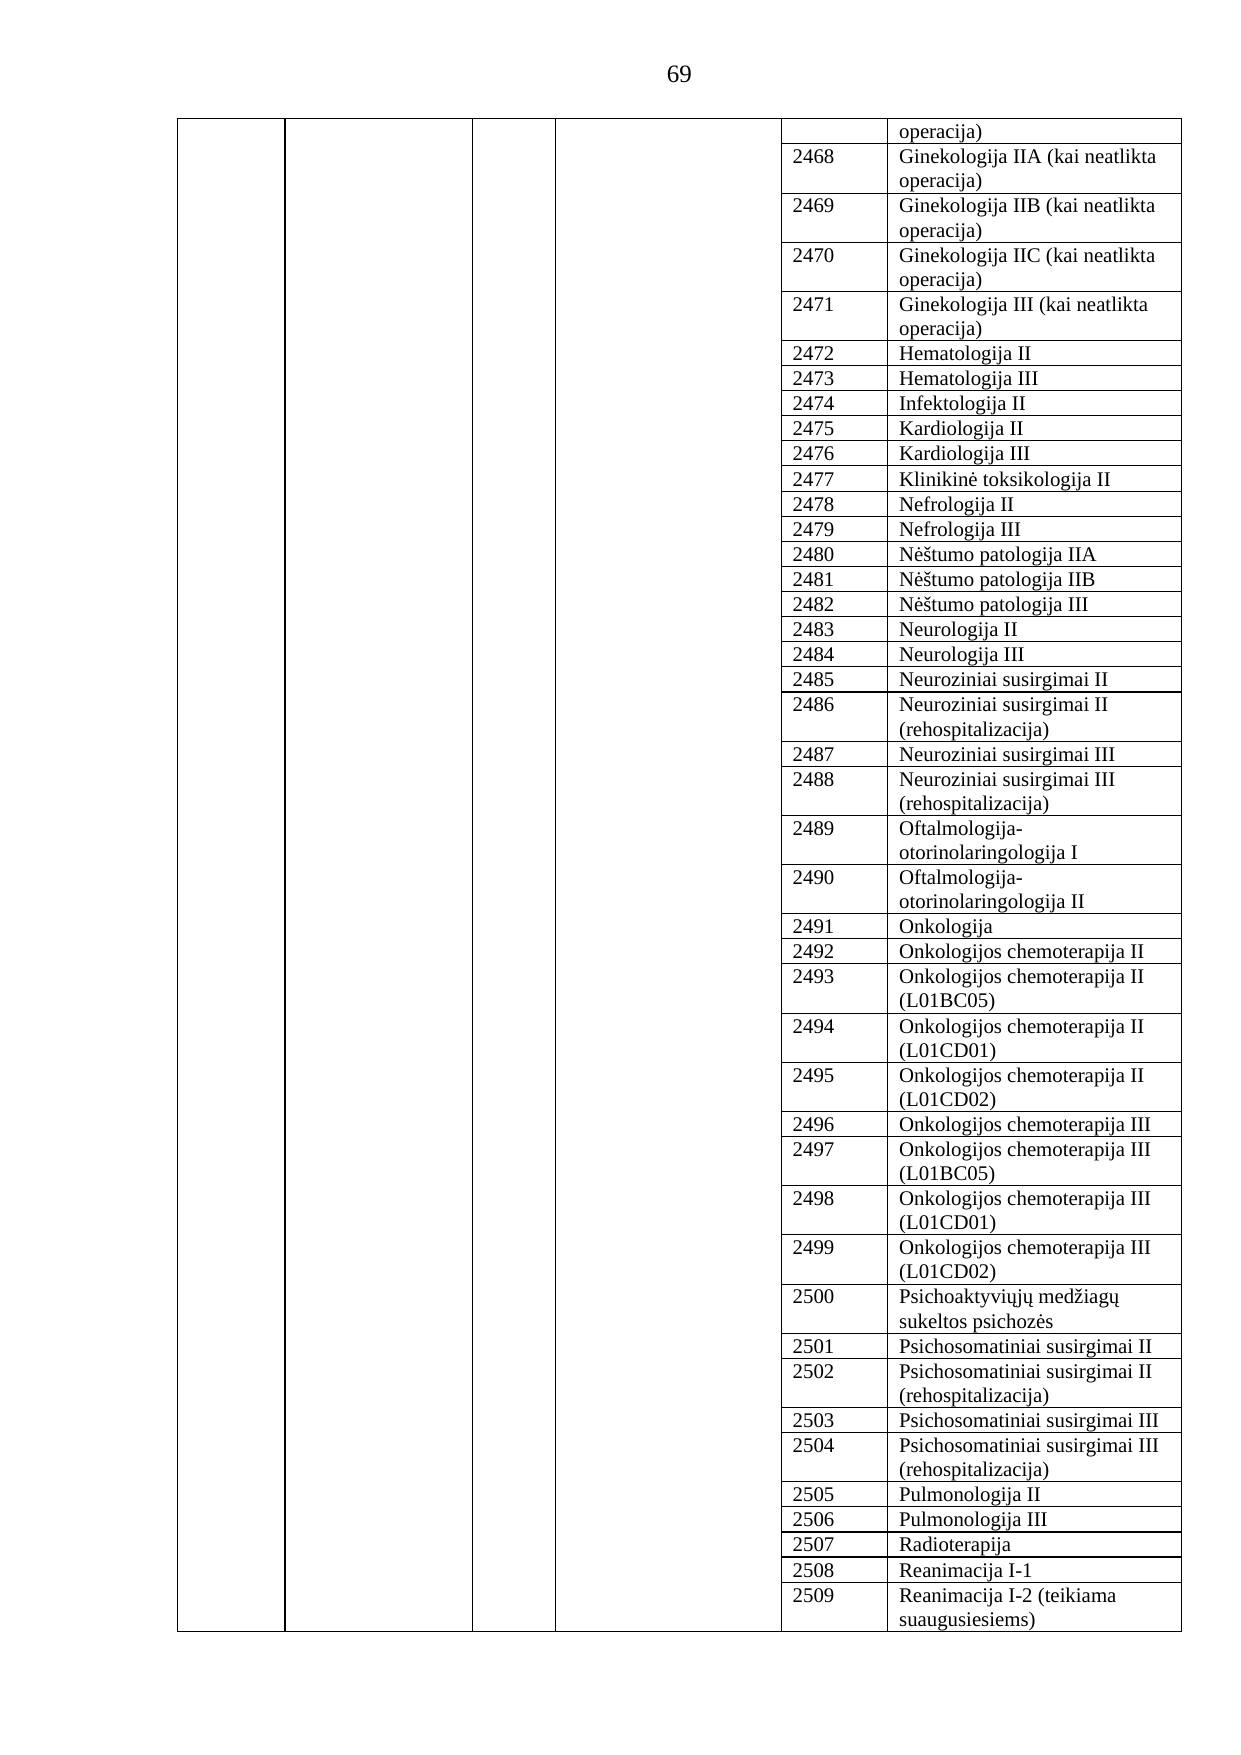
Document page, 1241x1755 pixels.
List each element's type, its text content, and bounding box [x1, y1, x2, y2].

table_cell 2476 [782, 441, 887, 465]
table_cell 2473 [782, 366, 887, 390]
table_cell Nefrologija II [888, 492, 1181, 516]
table_cell Nėštumo patologija IIA [888, 542, 1181, 566]
table_cell [556, 119, 781, 1631]
table_cell 2469 [782, 194, 887, 242]
table_cell Psichosomatiniai susirgimai III [888, 1408, 1181, 1432]
table_cell Onkologijos chemoterapija II (L01CD02) [888, 1063, 1181, 1111]
table_cell Oftalmologija-otorinolaringologija I [888, 816, 1181, 864]
table_cell Reanimacija I-1 [888, 1558, 1181, 1582]
table_cell Klinikinė toksikologija II [888, 466, 1181, 491]
table_cell 2497 [782, 1137, 887, 1185]
table_cell Nėštumo patologija IIB [888, 567, 1181, 591]
table_cell 2504 [782, 1433, 887, 1481]
table_cell 2491 [782, 914, 887, 938]
table_cell Neurologija II [888, 617, 1181, 641]
table_cell 2496 [782, 1112, 887, 1136]
table_cell 2483 [782, 617, 887, 641]
table_cell Pulmonologija III [888, 1507, 1181, 1531]
table_cell operacija) [888, 119, 1181, 143]
table_cell 2488 [782, 767, 887, 815]
table_cell 2478 [782, 492, 887, 516]
table_cell Neuroziniai susirgimai II [888, 667, 1181, 691]
table_cell Ginekologija IIC (kai neatlikta operacija) [888, 243, 1181, 291]
table_cell 2480 [782, 542, 887, 566]
table_cell 2477 [782, 466, 887, 491]
table_cell 2485 [782, 667, 887, 691]
table_cell Onkologijos chemoterapija III (L01BC05) [888, 1137, 1181, 1185]
table_cell Ginekologija IIA (kai neatlikta operacija) [888, 144, 1181, 192]
table_cell 2479 [782, 517, 887, 541]
table_cell Onkologijos chemoterapija III [888, 1112, 1181, 1136]
table_cell 2506 [782, 1507, 887, 1531]
table_cell 2475 [782, 416, 887, 440]
table_cell [782, 119, 887, 143]
table_cell Ginekologija III (kai neatlikta operacija) [888, 292, 1181, 340]
table_cell Psichosomatiniai susirgimai II (rehospitalizacija) [888, 1359, 1181, 1407]
table_cell Hematologija II [888, 341, 1181, 365]
table_cell Neuroziniai susirgimai III (rehospitalizacija) [888, 767, 1181, 815]
table_cell 2489 [782, 816, 887, 864]
table_cell 2508 [782, 1558, 887, 1582]
table_cell Pulmonologija II [888, 1482, 1181, 1506]
table_cell 2509 [782, 1583, 887, 1631]
table_cell 2471 [782, 292, 887, 340]
table_cell Neurologija III [888, 642, 1181, 666]
table_cell [178, 119, 284, 1631]
table_cell 2499 [782, 1235, 887, 1283]
table_cell 2492 [782, 939, 887, 963]
table_cell 2498 [782, 1186, 887, 1234]
table_cell 2502 [782, 1359, 887, 1407]
table_cell Hematologija III [888, 366, 1181, 390]
table_cell 2474 [782, 391, 887, 415]
table_cell 2487 [782, 742, 887, 766]
table_cell Onkologijos chemoterapija II (L01BC05) [888, 964, 1181, 1012]
table_cell 2468 [782, 144, 887, 192]
table_cell Onkologijos chemoterapija II (L01CD01) [888, 1014, 1181, 1062]
table_cell 2481 [782, 567, 887, 591]
table_cell Onkologijos chemoterapija III (L01CD01) [888, 1186, 1181, 1234]
table_cell 2501 [782, 1334, 887, 1358]
table_cell 2470 [782, 243, 887, 291]
table_cell Ginekologija IIB (kai neatlikta operacija) [888, 194, 1181, 242]
table_cell Kardiologija II [888, 416, 1181, 440]
table_cell Reanimacija I-2 (teikiama suaugusiesiems) [888, 1583, 1181, 1631]
table_cell 2486 [782, 693, 887, 741]
table_cell 2505 [782, 1482, 887, 1506]
table_cell 2494 [782, 1014, 887, 1062]
table_cell 2493 [782, 964, 887, 1012]
table_cell 2495 [782, 1063, 887, 1111]
table_cell Oftalmologija-otorinolaringologija II [888, 865, 1181, 913]
table_cell Psichosomatiniai susirgimai II [888, 1334, 1181, 1358]
table_cell Kardiologija III [888, 441, 1181, 465]
table_cell 2500 [782, 1285, 887, 1333]
table_cell [473, 119, 555, 1631]
table_cell Nefrologija III [888, 517, 1181, 541]
table_cell 2472 [782, 341, 887, 365]
table_cell 2482 [782, 592, 887, 616]
table_cell Onkologija [888, 914, 1181, 938]
table_cell Radioterapija [888, 1533, 1181, 1556]
table_cell Neuroziniai susirgimai III [888, 742, 1181, 766]
table_cell 2507 [782, 1533, 887, 1556]
table_cell Nėštumo patologija III [888, 592, 1181, 616]
table_cell 2490 [782, 865, 887, 913]
table_cell Neuroziniai susirgimai II (rehospitalizacija) [888, 693, 1181, 741]
table_cell Psichosomatiniai susirgimai III (rehospitalizacija) [888, 1433, 1181, 1481]
table_cell Onkologijos chemoterapija II [888, 939, 1181, 963]
table_cell [286, 119, 472, 1631]
table_cell Psichoaktyviųjų medžiagų sukeltos psichozės [888, 1285, 1181, 1333]
table_cell Onkologijos chemoterapija III (L01CD02) [888, 1235, 1181, 1283]
table_cell Infektologija II [888, 391, 1181, 415]
table_cell 2503 [782, 1408, 887, 1432]
table_cell 2484 [782, 642, 887, 666]
